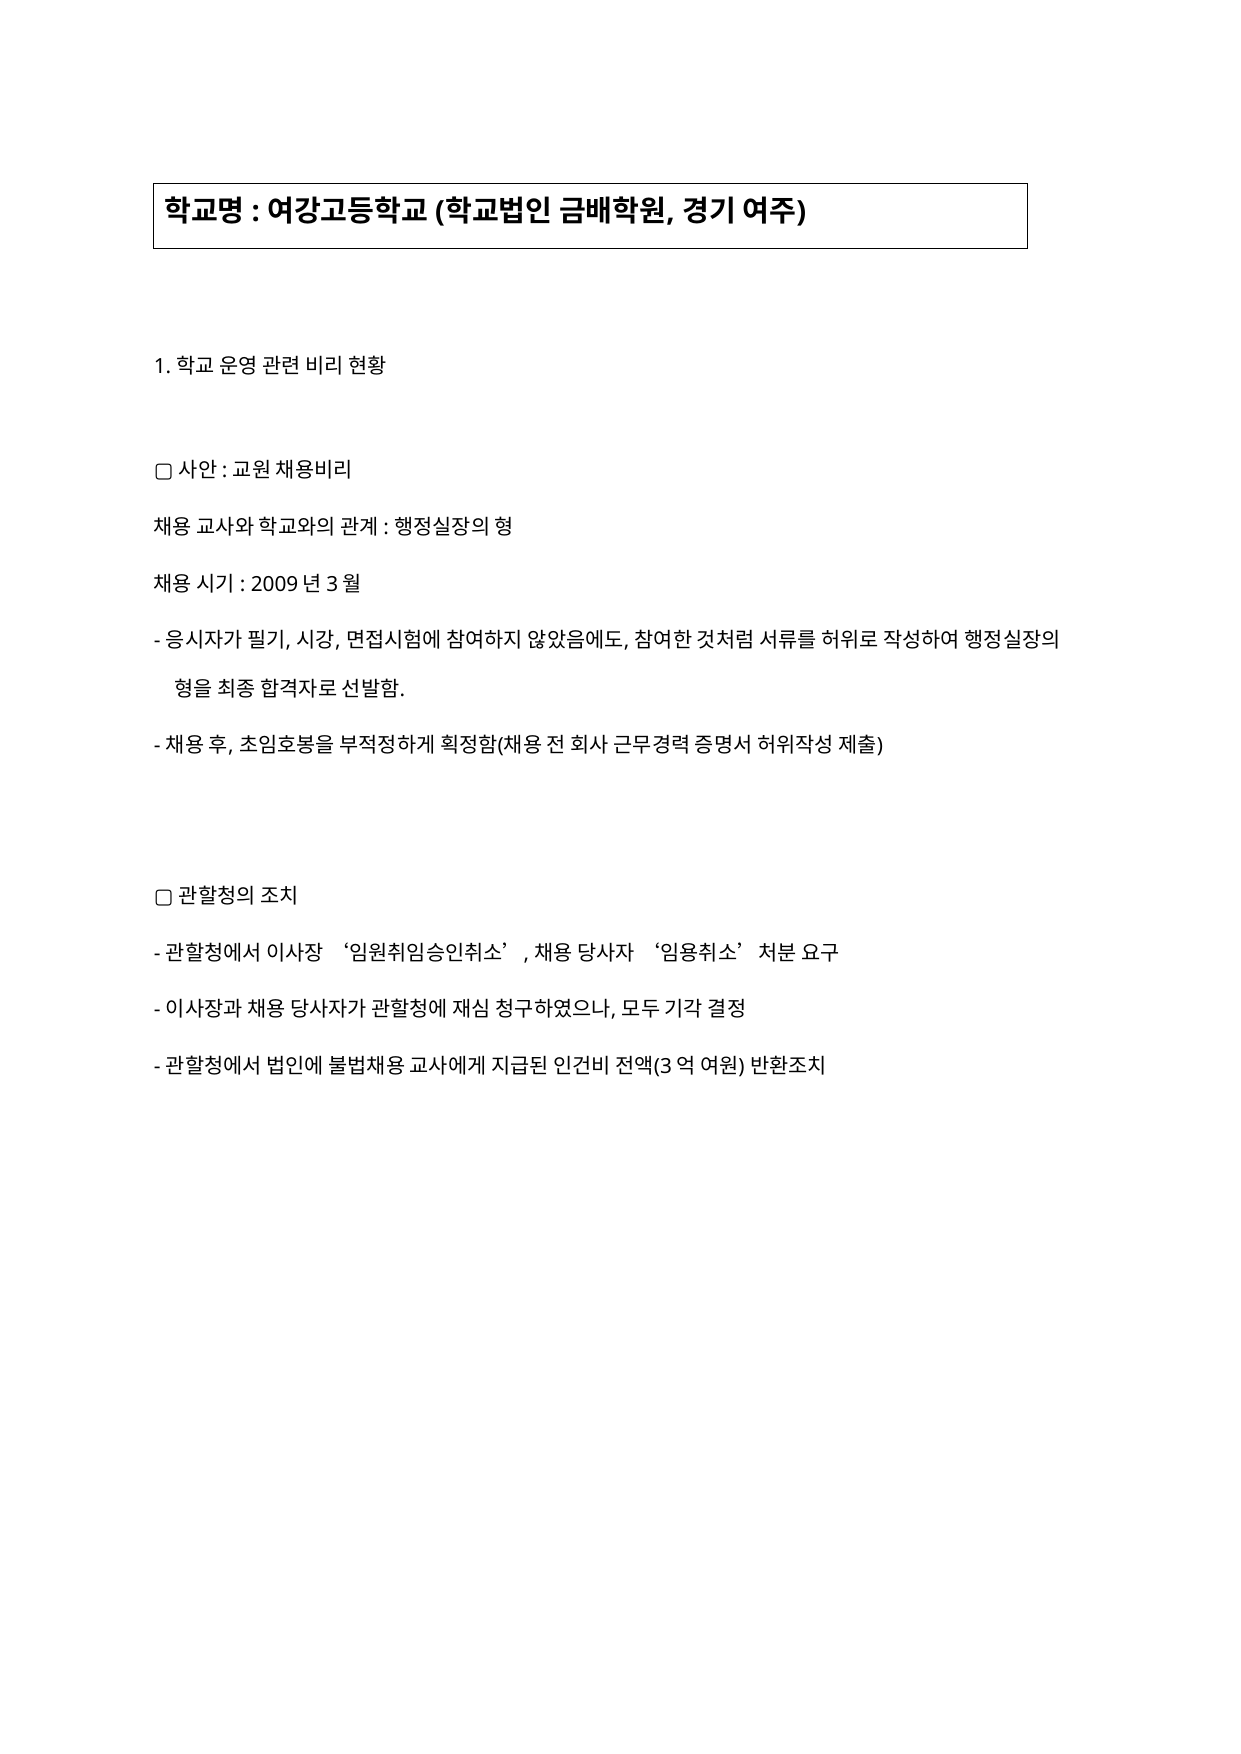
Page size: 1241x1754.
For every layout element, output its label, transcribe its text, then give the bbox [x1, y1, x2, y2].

text 채용 교사와 학교와의 관계 : 행정실장의 형 [153, 510, 1087, 540]
text ▢ 관할청의 조치 [153, 879, 1087, 909]
text - 관할청에서 이사장 ‘임원취임승인취소’, 채용 당사자 ‘임용취소’처분 요구 [153, 936, 1087, 966]
text - 관할청에서 법인에 불법채용 교사에게 지급된 인건비 전액(3억 여원) 반환조치 [153, 1049, 1087, 1080]
table_header 학교명 : 여강고등학교 (학교법인 금배학원, 경기 여주) [154, 184, 1027, 248]
text 1. 학교 운영 관련 비리 현황 [153, 350, 1087, 380]
text 채용 시기 : 2009년 3월 [153, 567, 1087, 597]
text - 응시자가 필기, 시강, 면접시험에 참여하지 않았음에도, 참여한 것처럼 서류를 허위로 작성하여 행정실장의 형을 최종 합격자로 선발함. [153, 623, 1087, 702]
text - 이사장과 채용 당사자가 관할청에 재심 청구하였으나, 모두 기각 결정 [153, 993, 1087, 1023]
text ▢ 사안 : 교원 채용비리 [153, 453, 1087, 483]
text - 채용 후, 초임호봉을 부적정하게 획정함(채용 전 회사 근무경력 증명서 허위작성 제출) [153, 729, 1087, 759]
